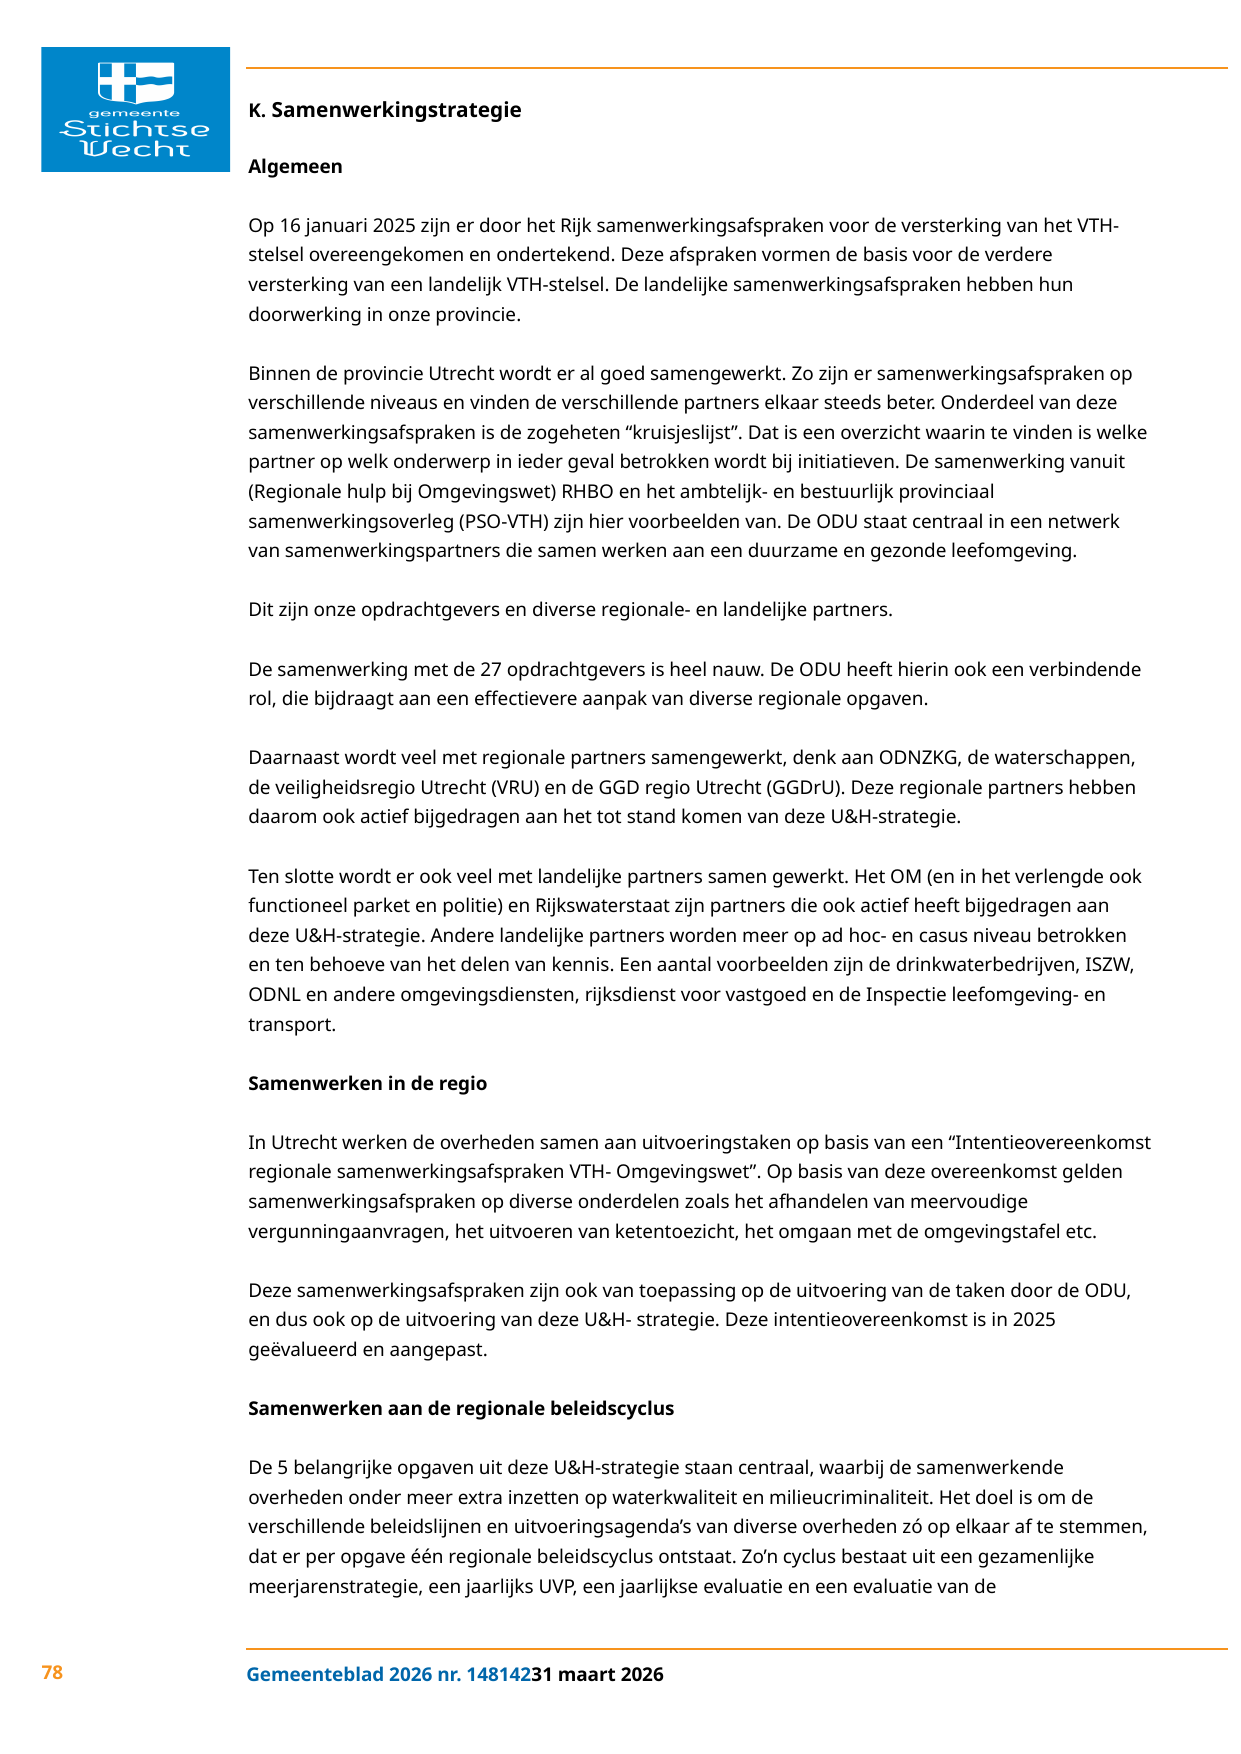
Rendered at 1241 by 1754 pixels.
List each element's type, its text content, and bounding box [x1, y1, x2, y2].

text Binnen de provincie Utrecht wordt er al goed samengewerkt. Zo zijn er samenwerkingsafspraken op verschillende niveaus en vinden de verschillende partners elkaar steeds beter. Onderdeel van deze samenwerkingsafspraken is de zogeheten “kruisjeslijst”. Dat is een overzicht waarin te vinden is welke partner op welk onderwerp in ieder geval betrokken wordt bij initiatieven. De samenwerking vanuit (Regionale hulp bij Omgevingswet) RHBO en het ambtelijk- en bestuurlijk provinciaal samenwerkingsoverleg (PSO-VTH) zijn hier voorbeelden van. De ODU staat centraal in een netwerk van samenwerkingspartners die samen werken aan een duurzame en gezonde leefomgeving. [248, 360, 1152, 563]
picture [137, 63, 174, 103]
text K. Samenwerkingstrategie [248, 95, 1152, 123]
text Ten slotte wordt er ook veel met landelijke partners samen gewerkt. Het OM (en in het verlengde ook functioneel parket en politie) en Rijkswaterstaat zijn partners die ook actief heeft bijgedragen aan deze U&H-strategie. Andere landelijke partners worden meer op ad hoc- en casus niveau betrokken en ten behoeve van het delen van kennis. Een aantal voorbeelden zijn de drinkwaterbedrijven, ISZW, ODNL en andere omgevingsdiensten, rijksdienst voor vastgoed en de Inspectie leefomgeving- en transport. [248, 863, 1152, 1037]
text Daarnaast wordt veel met regionale partners samengewerkt, denk aan ODNZKG, de waterschappen, de veiligheidsregio Utrecht (VRU) en de GGD regio Utrecht (GGDrU). Deze regionale partners hebben daarom ook actief bijgedragen aan het tot stand komen van deze U&H-strategie. [248, 744, 1152, 829]
text Samenwerken aan de regionale beleidscyclus [248, 1395, 1152, 1421]
picture [99, 63, 135, 101]
text Deze samenwerkingsafspraken zijn ook van toepassing op de uitvoering van de taken door de ODU, en dus ook op de uitvoering van deze U&H- strategie. Deze intentieovereenkomst is in 2025 geëvalueerd en aangepast. [248, 1277, 1152, 1362]
text De 5 belangrijke opgaven uit deze U&H-strategie staan centraal, waarbij de samenwerkende overheden onder meer extra inzetten op waterkwaliteit en milieucriminaliteit. Het doel is om de verschillende beleidslijnen en uitvoeringsagenda’s van diverse overheden zó op elkaar af te stemmen, dat er per opgave één regionale beleidscyclus ontstaat. Zo’n cyclus bestaat uit een gezamenlijke meerjarenstrategie, een jaarlijks UVP, een jaarlijkse evaluatie en een evaluatie van de [248, 1454, 1152, 1599]
text Op 16 januari 2025 zijn er door het Rijk samenwerkingsafspraken voor de versterking van het VTH-stelsel overeengekomen en ondertekend. Deze afspraken vormen de basis voor de verdere versterking van een landelijk VTH-stelsel. De landelijke samenwerkingsafspraken hebben hun doorwerking in onze provincie. [248, 212, 1152, 327]
text In Utrecht werken de overheden samen aan uitvoeringstaken op basis van een “Intentieovereenkomst regionale samenwerkingsafspraken VTH- Omgevingswet”. Op basis van deze overeenkomst gelden samenwerkingsafspraken op diverse onderdelen zoals het afhandelen van meervoudige vergunningaanvragen, het uitvoeren van ketentoezicht, het omgaan met de omgevingstafel etc. [248, 1129, 1152, 1244]
text Algemeen [248, 153, 1152, 179]
text Samenwerken in de regio [248, 1070, 1152, 1096]
text Dit zijn onze opdrachtgevers en diverse regionale- en landelijke partners. [248, 597, 1152, 622]
text De samenwerking met de 27 opdrachtgevers is heel nauw. De ODU heeft hierin ook een verbindende rol, die bijdraagt aan een effectievere aanpak van diverse regionale opgaven. [248, 656, 1152, 711]
